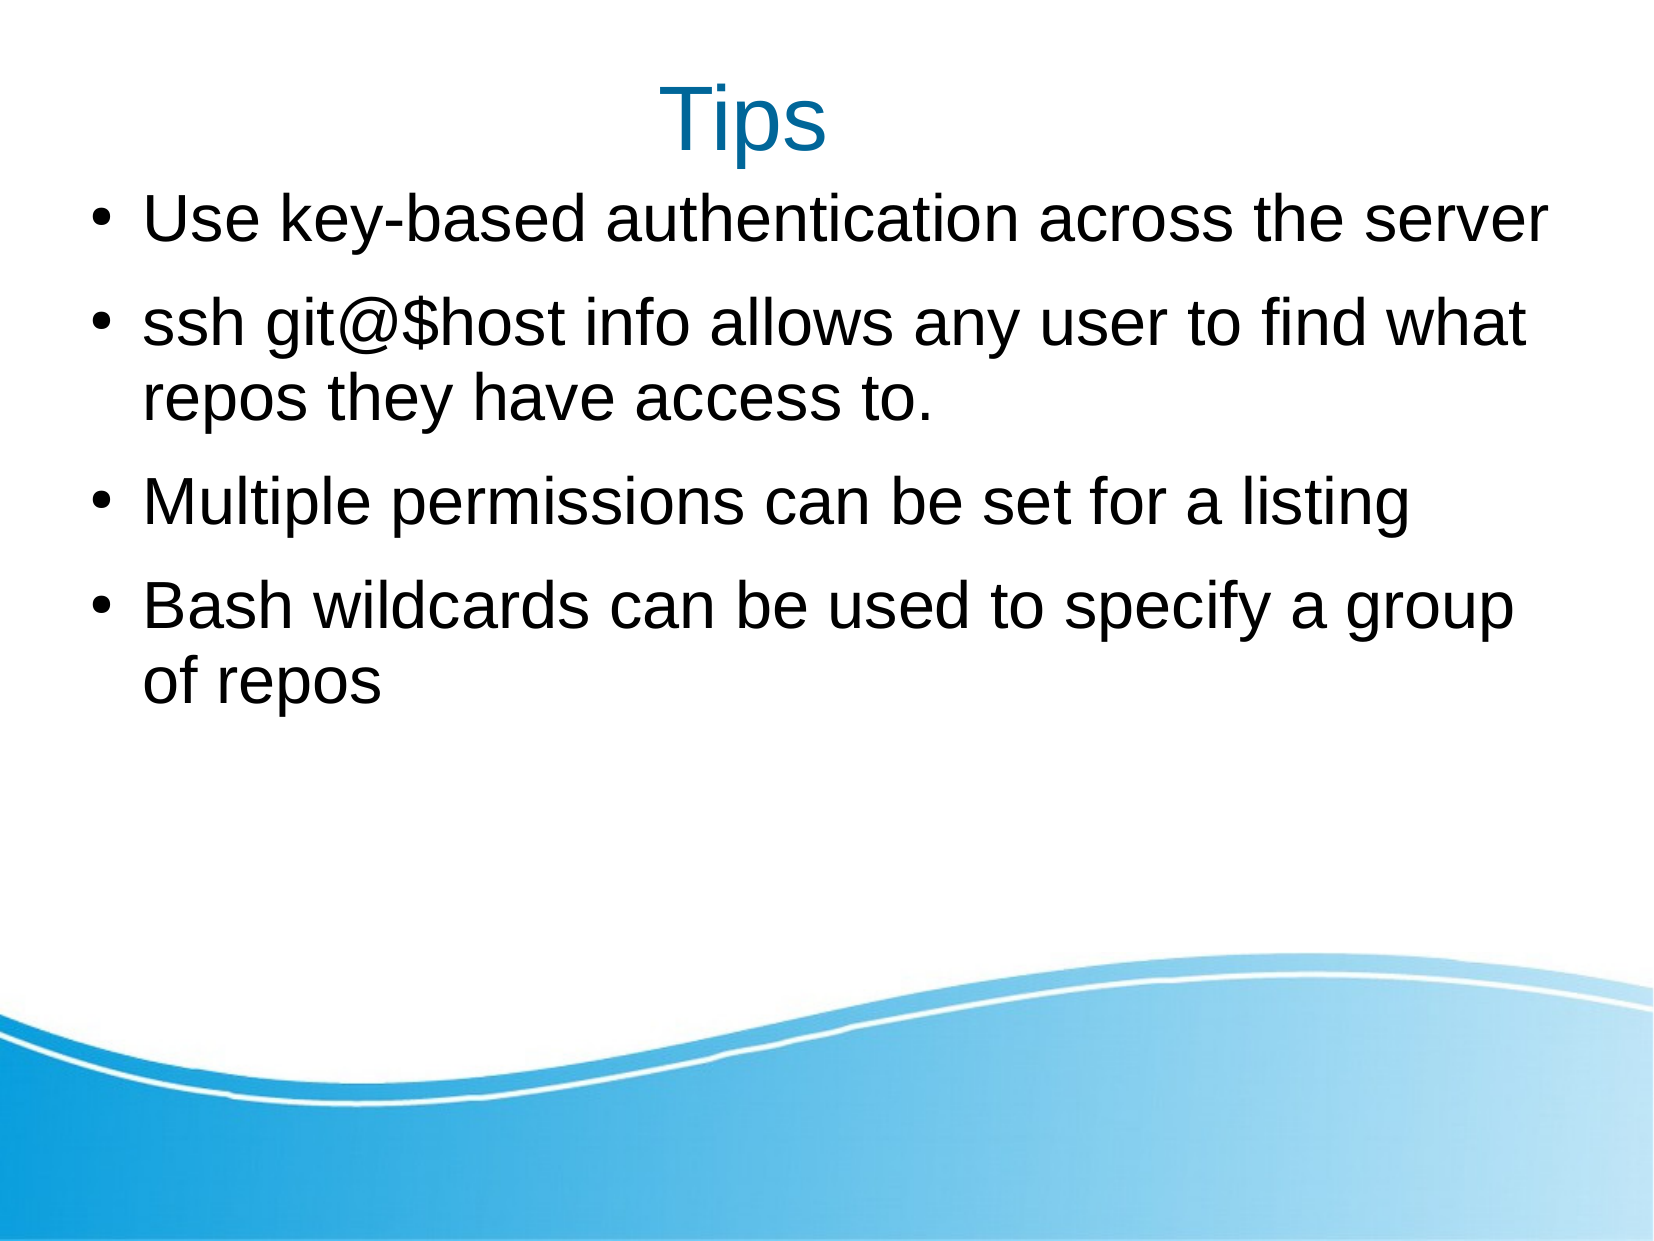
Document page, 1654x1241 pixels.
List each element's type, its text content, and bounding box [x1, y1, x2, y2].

picture [0, 952, 1654, 1241]
picture [85, 1053, 95, 1059]
list Use key-based authentication across the server ssh git@$host info allows any user to find what repos they have access to. Multiple permissions can be set for a listing Bash wildcards can be used to specify a group of repos [71, 180, 1561, 1006]
title Tips [0, 15, 1489, 223]
